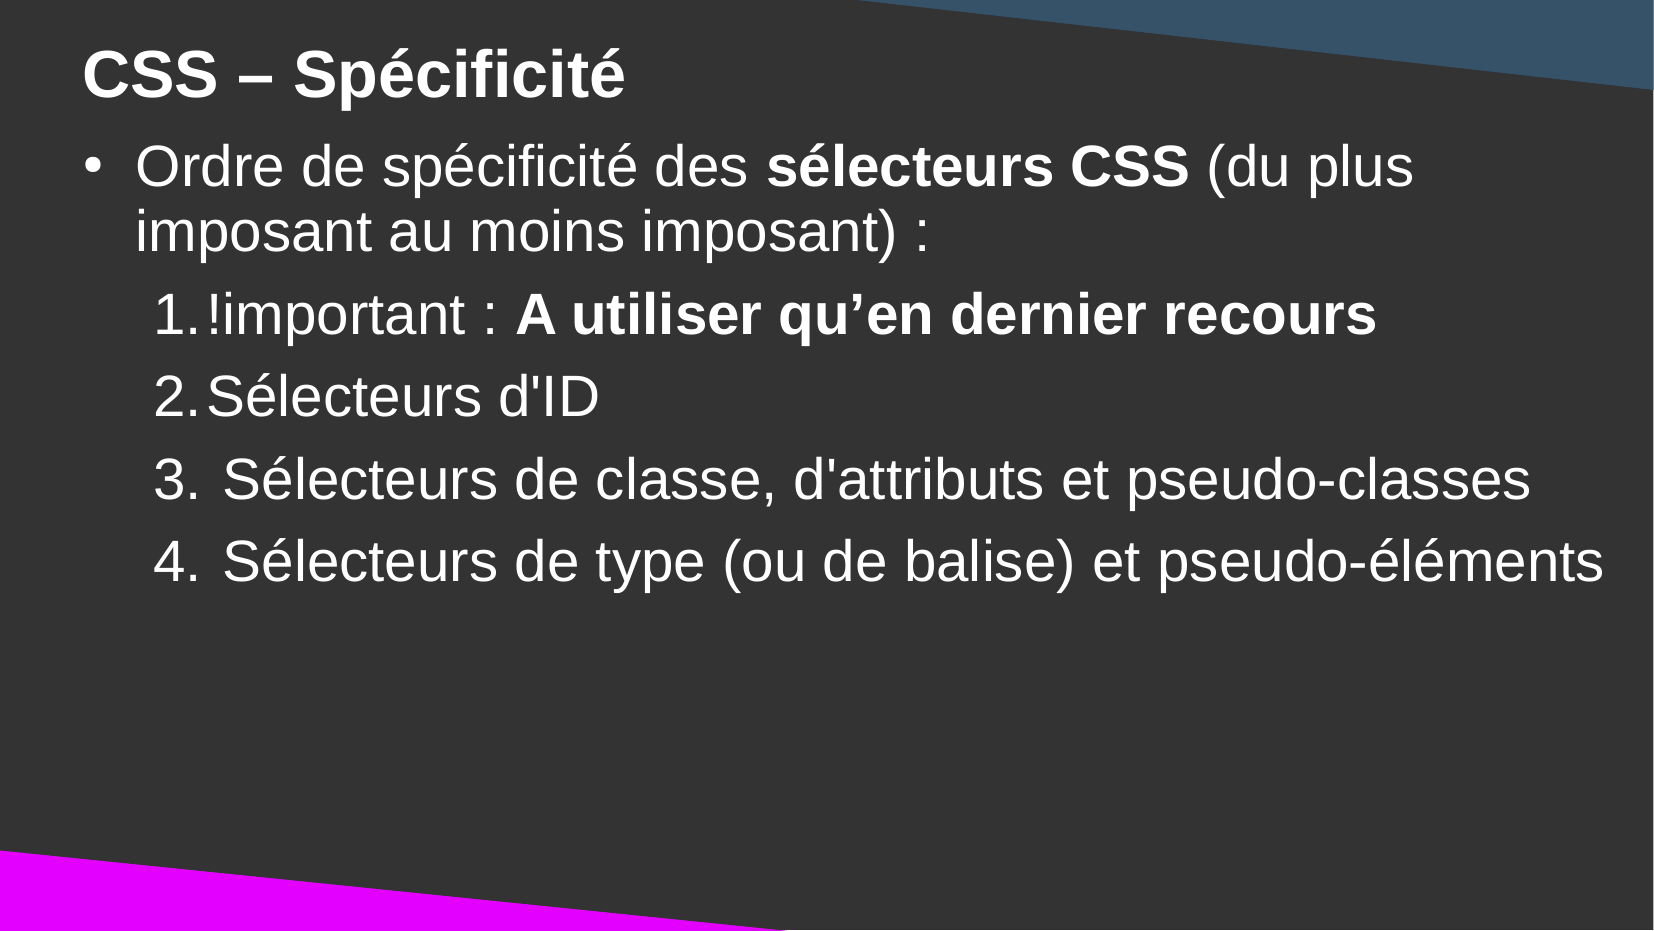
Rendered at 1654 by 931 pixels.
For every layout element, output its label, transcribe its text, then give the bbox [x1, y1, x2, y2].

list Ordre de spécificité des sélecteurs CSS (du plus imposant au moins imposant) : !important : A utiliser qu’en dernier recours Sélecteurs d'ID Sélecteurs de classe, d'attributs et pseudo-classes Sélecteurs de type (ou de balise) et pseudo-éléments [64, 133, 1630, 638]
text_box [0, 850, 788, 931]
text_box [858, 0, 1654, 90]
title CSS – Spécificité [82, 37, 1205, 122]
